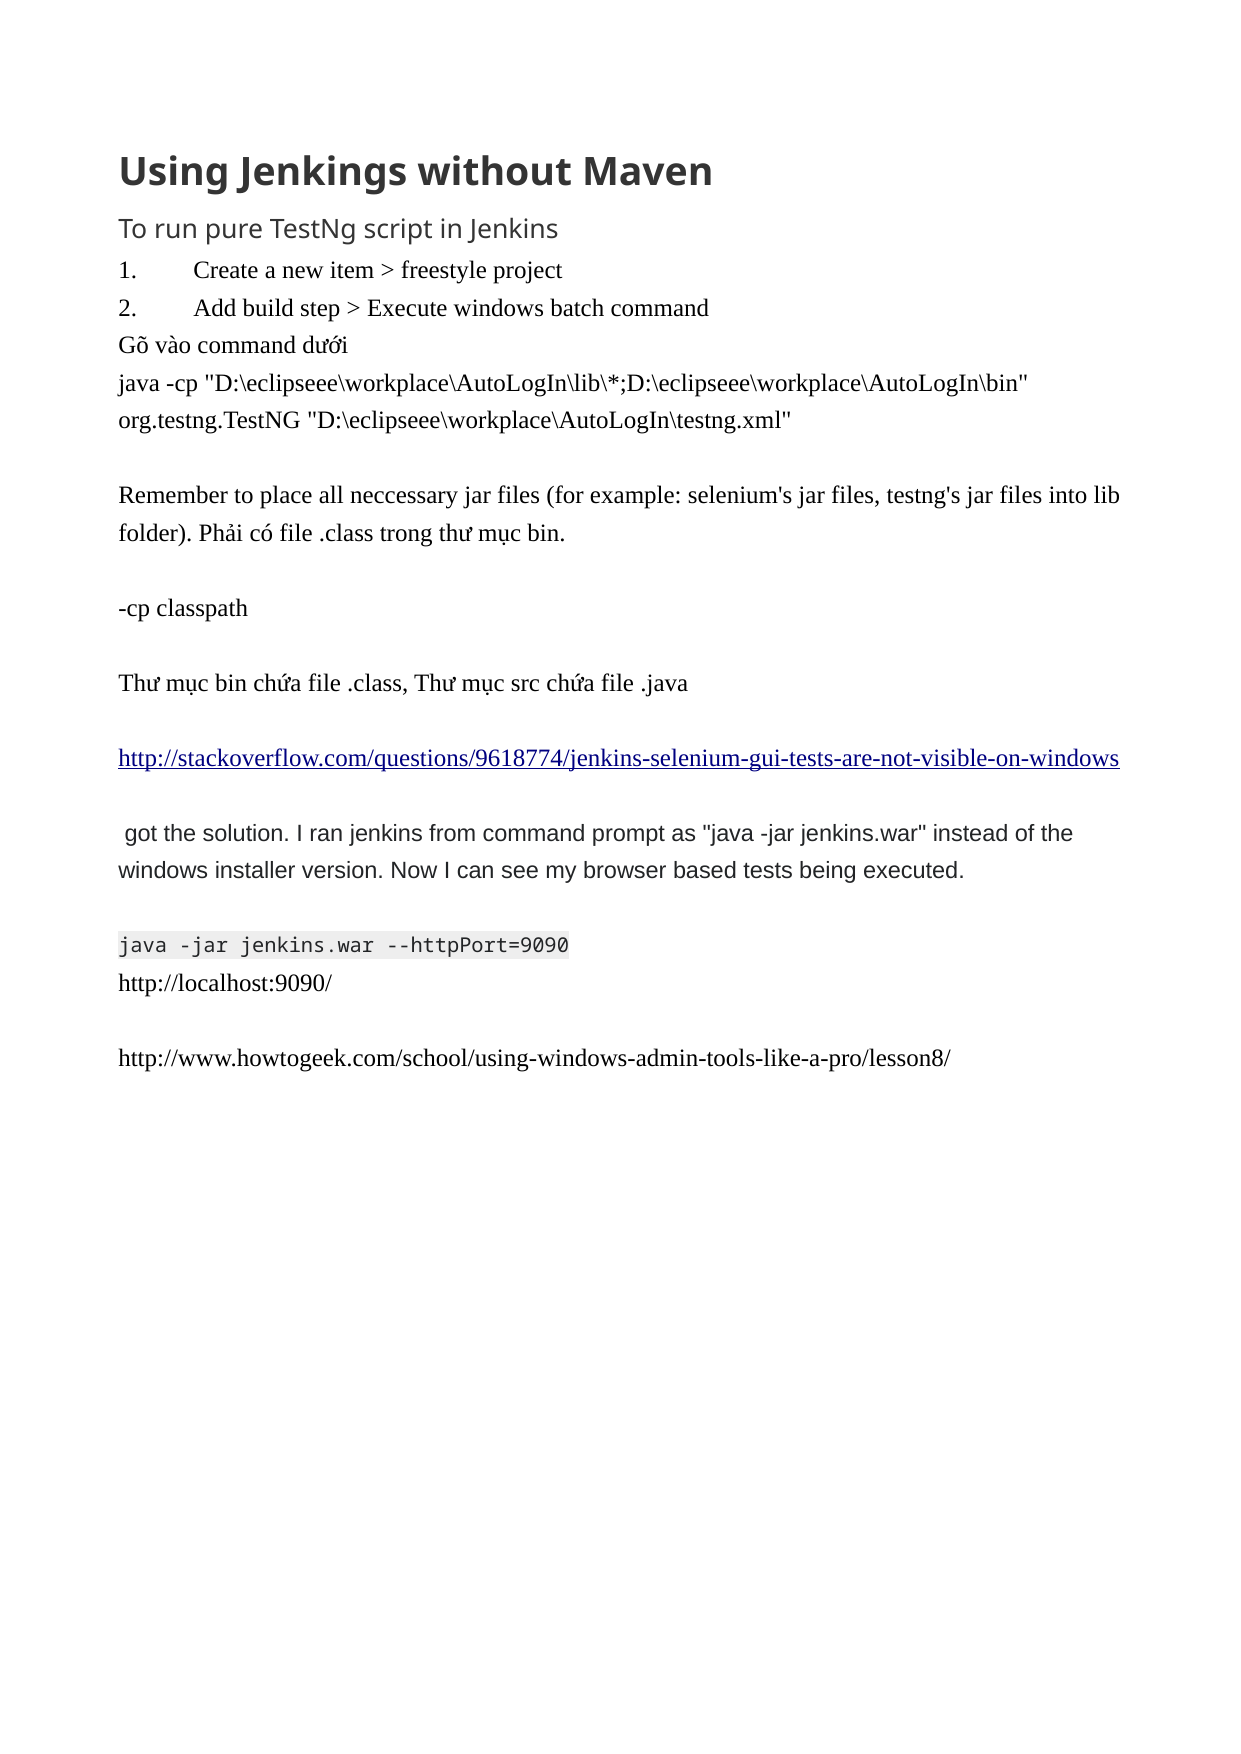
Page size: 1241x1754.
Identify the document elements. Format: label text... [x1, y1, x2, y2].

text Thư mục bin chứa file .class, Thư mục src chứa file .java [118, 659, 1122, 696]
list Add build step > Execute windows batch command [118, 284, 1122, 321]
text To run pure TestNg script in Jenkins [118, 209, 1122, 246]
list Create a new item > freestyle project [118, 246, 1122, 284]
list Gõ vào command dưới [118, 321, 1122, 359]
list java -cp "D:\eclipseee\workplace\AutoLogIn\lib\*;D:\eclipseee\workplace\AutoLogIn\bin" org.testng.TestNG "D:\eclipseee\workplace\AutoLogIn\testng.xml" [118, 359, 1122, 434]
text got the solution. I ran jenkins from command prompt as "java -jar jenkins.war" instead of the windows installer version. Now I can see my browser based tests being executed. [118, 809, 1122, 884]
text -cp classpath [118, 584, 1122, 621]
text http://localhost:9090/ [118, 959, 1122, 996]
text Remember to place all neccessary jar files (for example: selenium's jar files, testng's jar files into lib folder). Phải có file .class trong thư mục bin. [118, 471, 1122, 546]
subtitle Using Jenkings without Maven [118, 143, 1122, 196]
text http://www.howtogeek.com/school/using-windows-admin-tools-like-a-pro/lesson8/ [118, 1034, 1122, 1071]
text java -jar jenkins.war --httpPort=9090 [118, 921, 1122, 959]
text http://stackoverflow.com/questions/9618774/jenkins-selenium-gui-tests-are-not-visible-on-windows [118, 734, 1122, 771]
